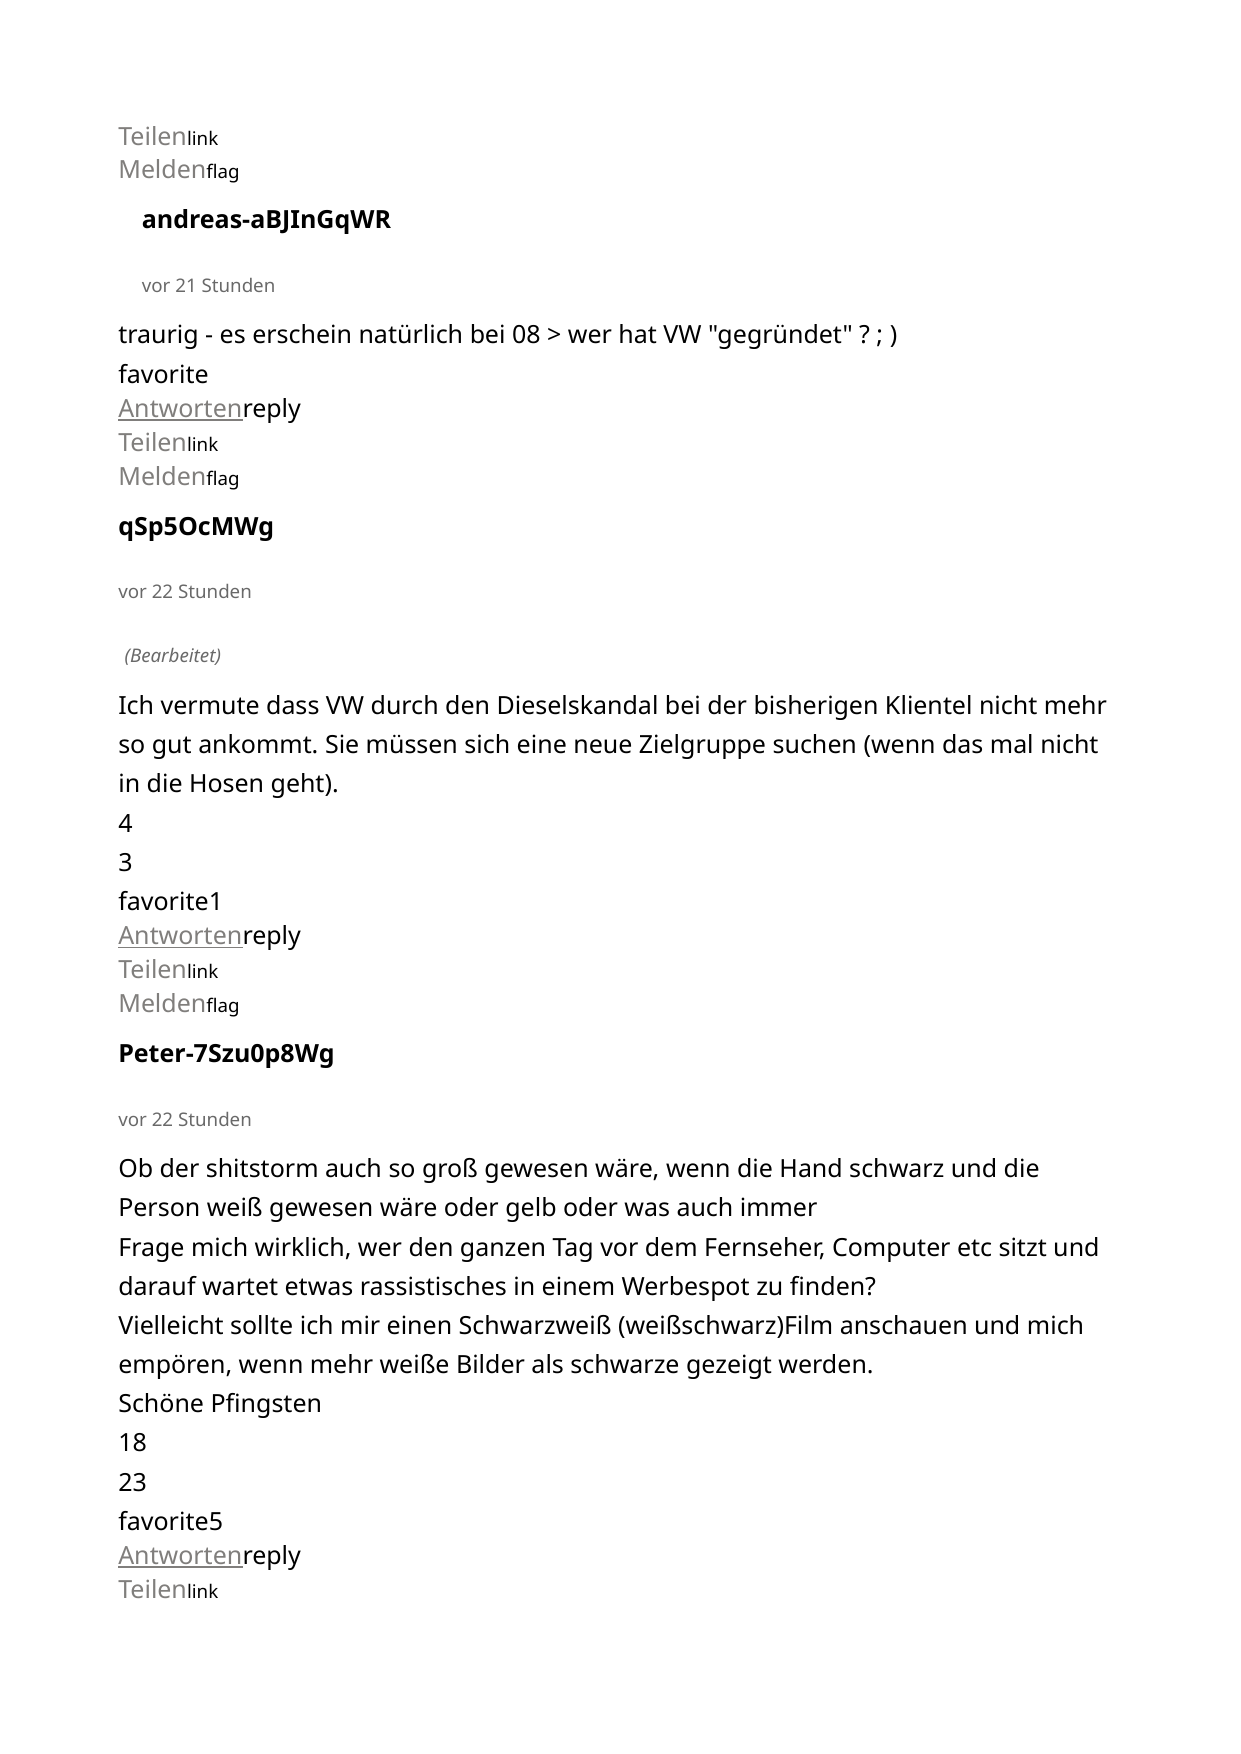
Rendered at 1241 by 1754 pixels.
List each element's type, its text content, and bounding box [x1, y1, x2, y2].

text vor 22 Stunden [118, 1106, 1117, 1131]
text Teilenlink [118, 1571, 1122, 1606]
text favorite [118, 356, 1122, 390]
text vor 21 Stunden [142, 272, 1117, 298]
text traurig - es erschein natürlich bei 08 > wer hat VW "gegründet" ? ; ) [118, 317, 1122, 351]
text Antwortenreply [118, 918, 1122, 952]
text 18 [118, 1425, 1122, 1459]
text 4 [118, 805, 1122, 839]
text Meldenflag [118, 458, 1122, 493]
text favorite5 [118, 1503, 1122, 1537]
text Ob der shitstorm auch so groß gewesen wäre, wenn die Hand schwarz und die Person weiß gewesen wäre oder gelb oder was auch immer Frage mich wirklich, wer den ganzen Tag vor dem Fernseher, Computer etc sitzt und darauf wartet etwas rassistisches in einem Werbespot zu finden? Vielleicht sollte ich mir einen Schwarzweiß (weißschwarz)Film anschauen und mich empören, wenn mehr weiße Bilder als schwarze gezeigt werden. Schöne Pfingsten [118, 1151, 1122, 1420]
text Teilenlink [118, 118, 1122, 152]
text (Bearbeitet) [118, 639, 1122, 668]
text Antwortenreply [118, 390, 1122, 424]
text Peter-7Szu0p8Wg [118, 1036, 1114, 1069]
text favorite1 [118, 884, 1122, 918]
text qSp5OcMWg [118, 508, 1114, 542]
text Teilenlink [118, 952, 1122, 986]
text andreas-aBJInGqWR [142, 202, 1114, 236]
text vor 22 Stunden [118, 579, 1117, 604]
text 23 [118, 1464, 1122, 1498]
text Meldenflag [118, 986, 1122, 1020]
text Antwortenreply [118, 1537, 1122, 1571]
text Ich vermute dass VW durch den Dieselskandal bei der bisherigen Klientel nicht mehr so gut ankommt. Sie müssen sich eine neue Zielgruppe suchen (wenn das mal nicht in die Hosen geht). [118, 688, 1122, 800]
text Teilenlink [118, 424, 1122, 458]
text Meldenflag [118, 152, 1122, 186]
text 3 [118, 844, 1122, 878]
